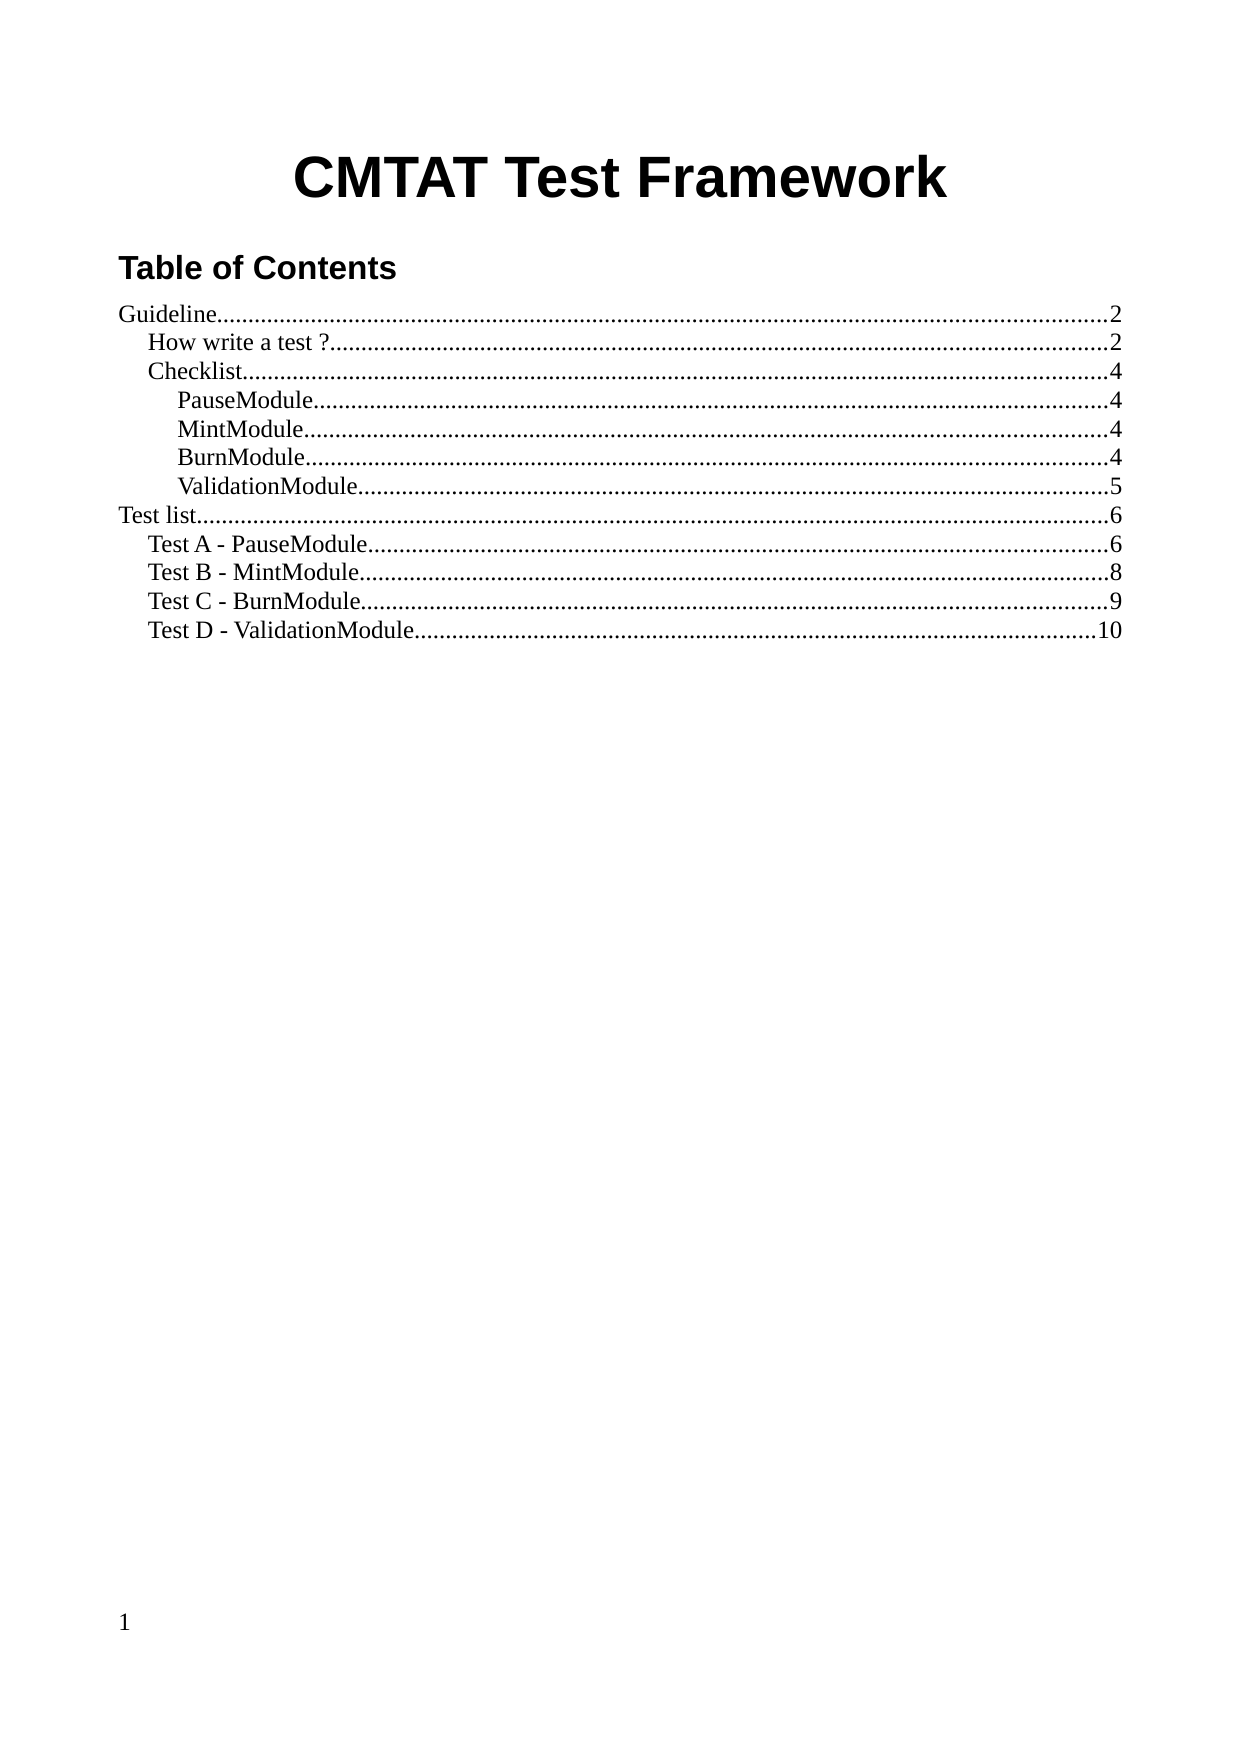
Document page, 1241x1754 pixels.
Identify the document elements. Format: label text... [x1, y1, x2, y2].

text Guideline 2 [118, 299, 1122, 327]
text Test A - PauseModule 6 [148, 529, 1122, 557]
title CMTAT Test Framework [118, 143, 1122, 210]
text Test B - MintModule 8 [148, 557, 1122, 586]
text How write a test ? 2 [148, 327, 1122, 356]
text BurnModule 4 [177, 442, 1122, 471]
text Test list 6 [118, 500, 1122, 529]
text ValidationModule 5 [177, 471, 1122, 500]
text Checklist 4 [148, 356, 1122, 385]
text Test D - ValidationModule 10 [148, 615, 1122, 644]
text MintModule 4 [177, 414, 1122, 442]
subtitle Table of Contents [118, 248, 1122, 286]
text Test C - BurnModule 9 [148, 586, 1122, 615]
text PauseModule 4 [177, 385, 1122, 414]
